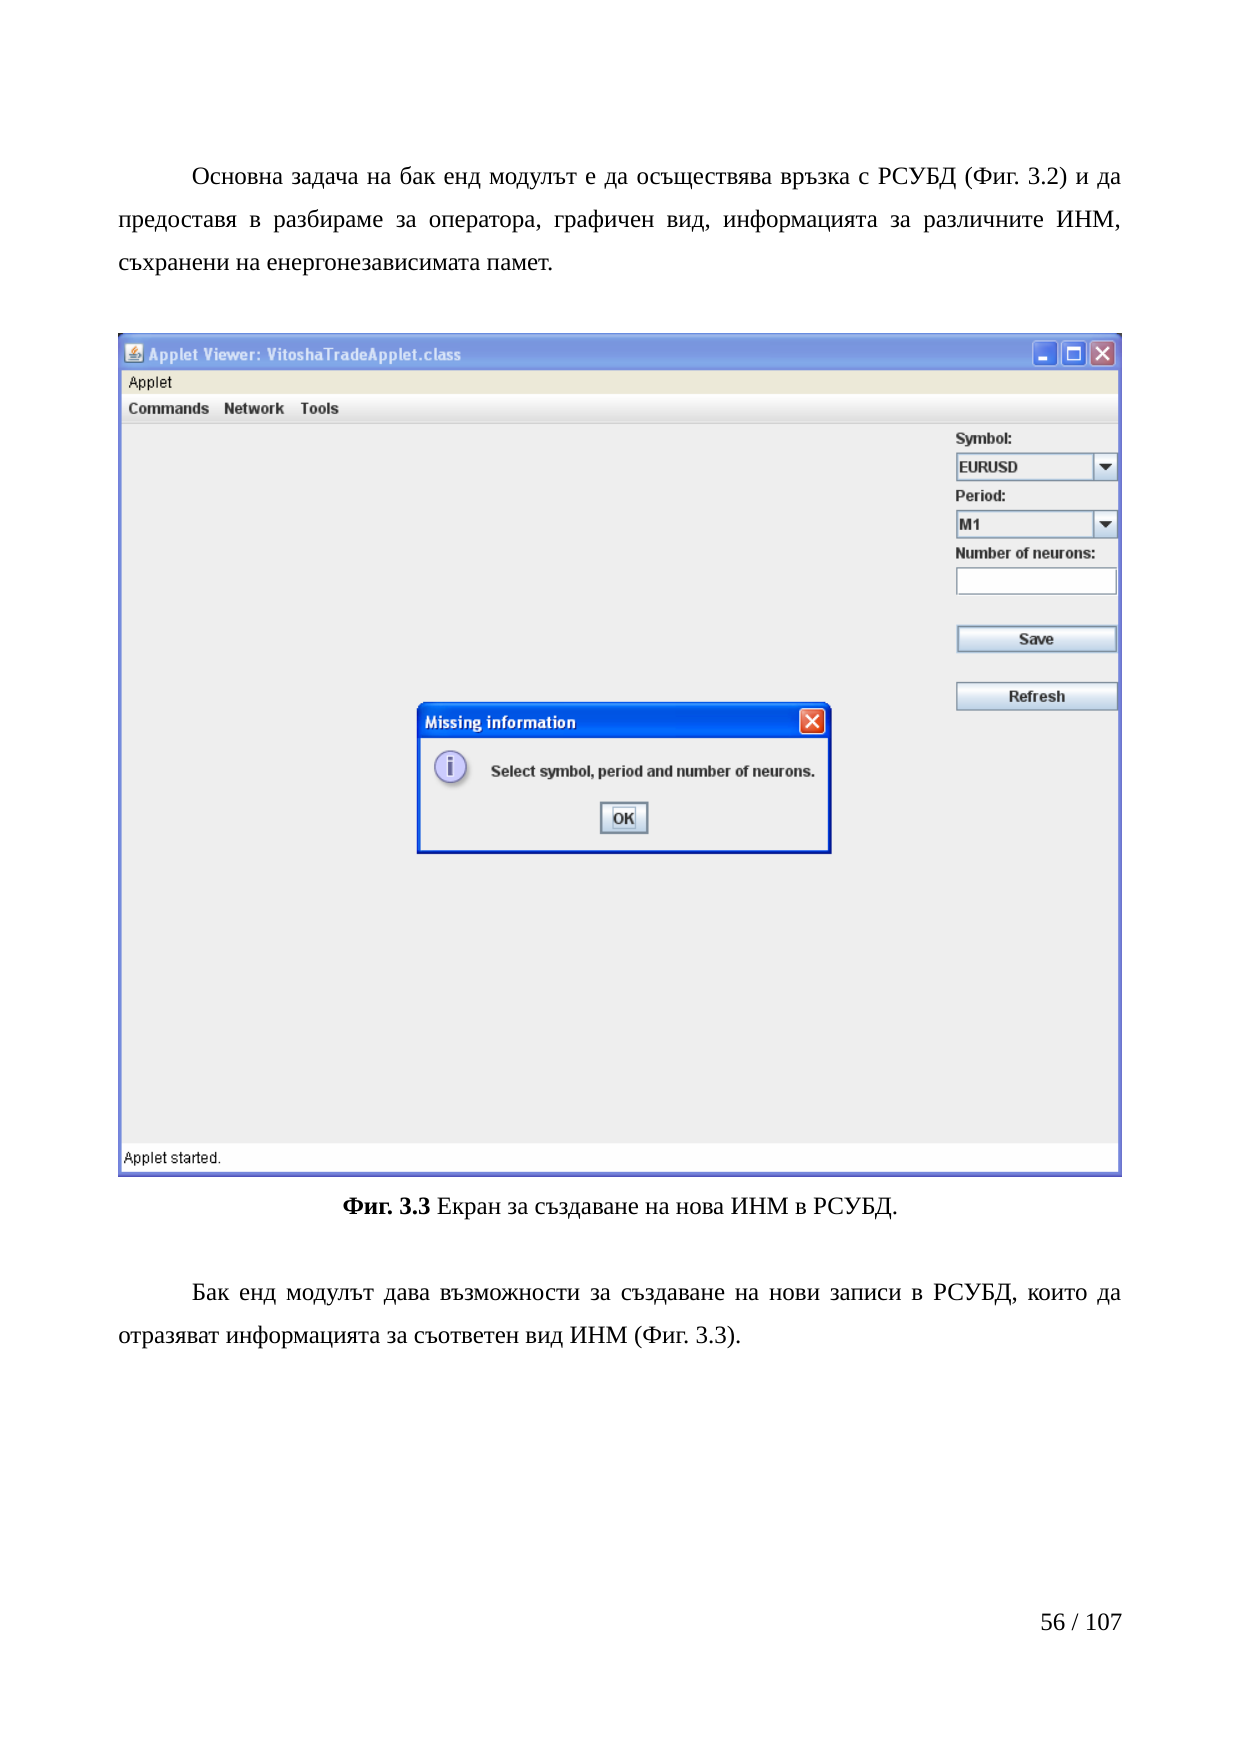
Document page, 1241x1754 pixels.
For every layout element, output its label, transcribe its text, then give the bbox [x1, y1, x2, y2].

picture [118, 333, 1122, 1177]
text Основна задача на бак енд модулът е да осъществява връзка с РСУБД (Фиг. 3.2) и да предоставя в разбираме за оператора, графичен вид, информацията за различните ИНМ, съхранени на енергонезависимата памет. [118, 161, 1122, 276]
text Бак енд модулът дава възможности за създаване на нови записи в РСУБД, които да отразяват информацията за съответен вид ИНМ (Фиг. 3.3). [118, 1277, 1122, 1349]
text Фиг. 3.3 Екран за създаване на нова ИНМ в РСУБД. [118, 1177, 1122, 1220]
